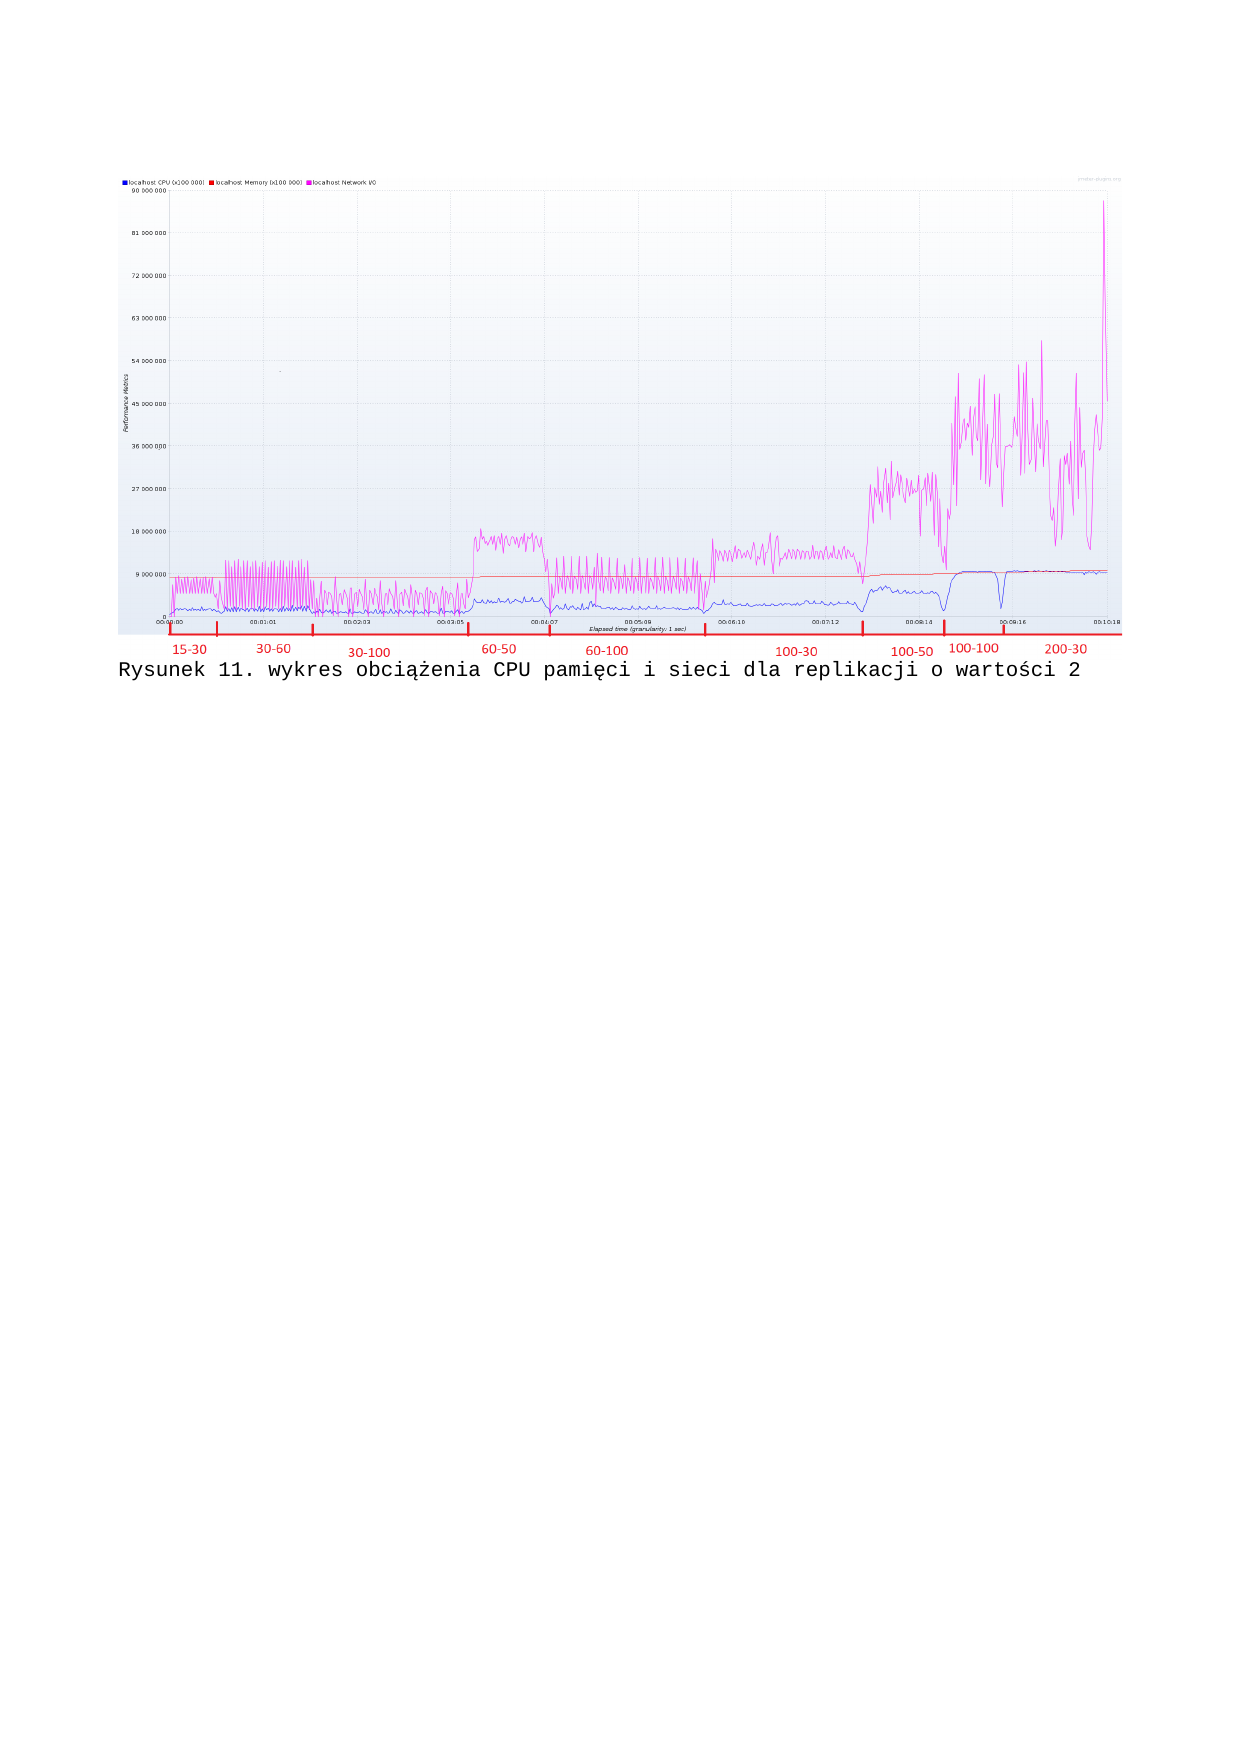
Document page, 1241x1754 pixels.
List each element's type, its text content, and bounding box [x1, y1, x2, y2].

picture [118, 176, 1123, 660]
text Rysunek 11. wykres obciążenia CPU pamięci i sieci dla replikacji o wartości 2 [118, 660, 1122, 683]
